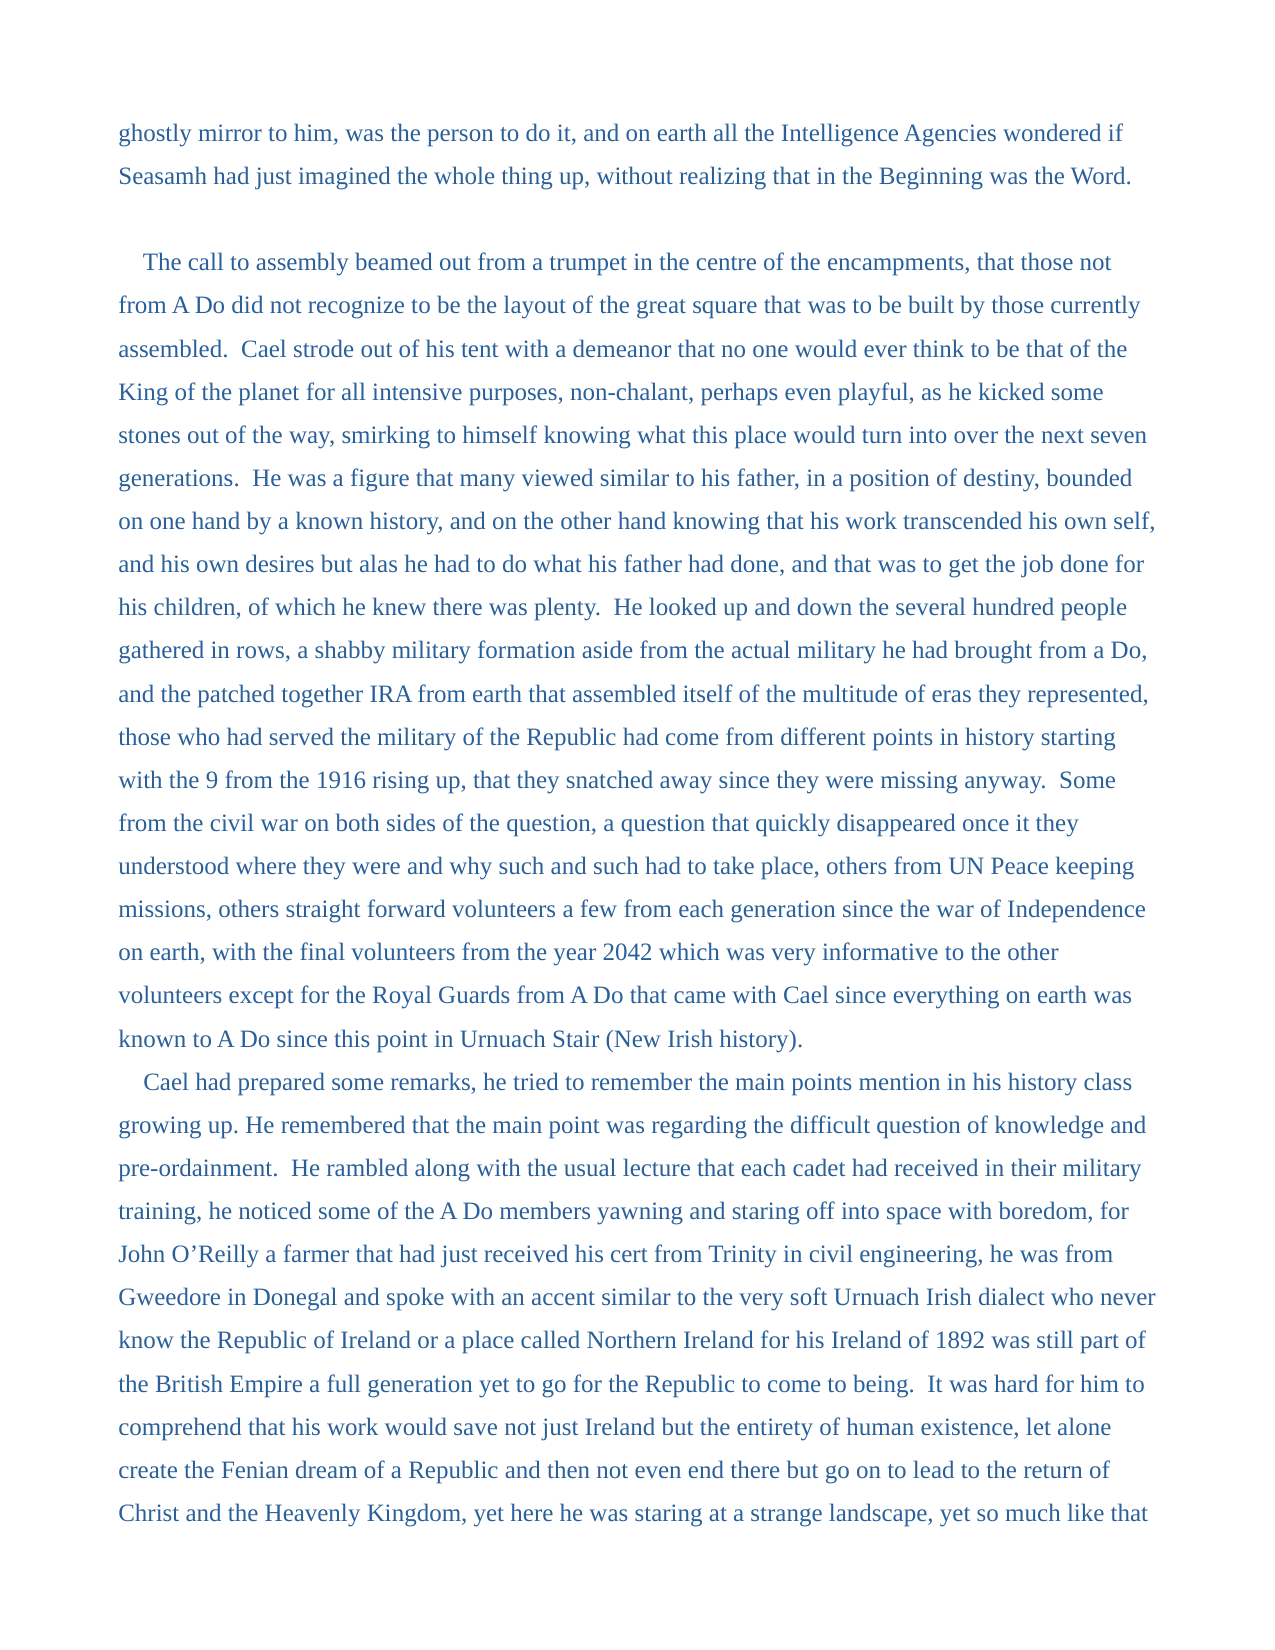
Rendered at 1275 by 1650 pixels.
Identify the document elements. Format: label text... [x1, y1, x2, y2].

text Cael had prepared some remarks, he tried to remember the main points mention in his history class growing up. He remembered that the main point was regarding the difficult question of knowledge and pre-ordainment. He rambled along with the usual lecture that each cadet had received in their military training, he noticed some of the A Do members yawning and staring off into space with boredom, for John O’Reilly a farmer that had just received his cert from Trinity in civil engineering, he was from Gweedore in Donegal and spoke with an accent similar to the very soft Urnuach Irish dialect who never know the Republic of Ireland or a place called Northern Ireland for his Ireland of 1892 was still part of the British Empire a full generation yet to go for the Republic to come to being. It was hard for him to comprehend that his work would save not just Ireland but the entirety of human existence, let alone create the Fenian dream of a Republic and then not even end there but go on to lead to the return of Christ and the Heavenly Kingdom, yet here he was staring at a strange landscape, yet so much like that [118, 1067, 1157, 1527]
text The call to assembly beamed out from a trumpet in the centre of the encampments, that those not from A Do did not recognize to be the layout of the great square that was to be built by those currently assembled. Cael strode out of his tent with a demeanor that no one would ever think to be that of the King of the planet for all intensive purposes, non-chalant, perhaps even playful, as he kicked some stones out of the way, smirking to himself knowing what this place would turn into over the next seven generations. He was a figure that many viewed similar to his father, in a position of destiny, bounded on one hand by a known history, and on the other hand knowing that his work transcended his own self, and his own desires but alas he had to do what his father had done, and that was to get the job done for his children, of which he knew there was plenty. He looked up and down the several hundred people gathered in rows, a shabby military formation aside from the actual military he had brought from a Do, and the patched together IRA from earth that assembled itself of the multitude of eras they represented, those who had served the military of the Republic had come from different points in history starting with the 9 from the 1916 rising up, that they snatched away since they were missing anyway. Some from the civil war on both sides of the question, a question that quickly disappeared once it they understood where they were and why such and such had to take place, others from UN Peace keeping missions, others straight forward volunteers a few from each generation since the war of Independence on earth, with the final volunteers from the year 2042 which was very informative to the other volunteers except for the Royal Guards from A Do that came with Cael since everything on earth was known to A Do since this point in Urnuach Stair (New Irish history). [118, 247, 1157, 1052]
text ghostly mirror to him, was the person to do it, and on earth all the Intelligence Agencies wondered if Seasamh had just imagined the whole thing up, without realizing that in the Beginning was the Word. [118, 118, 1157, 190]
